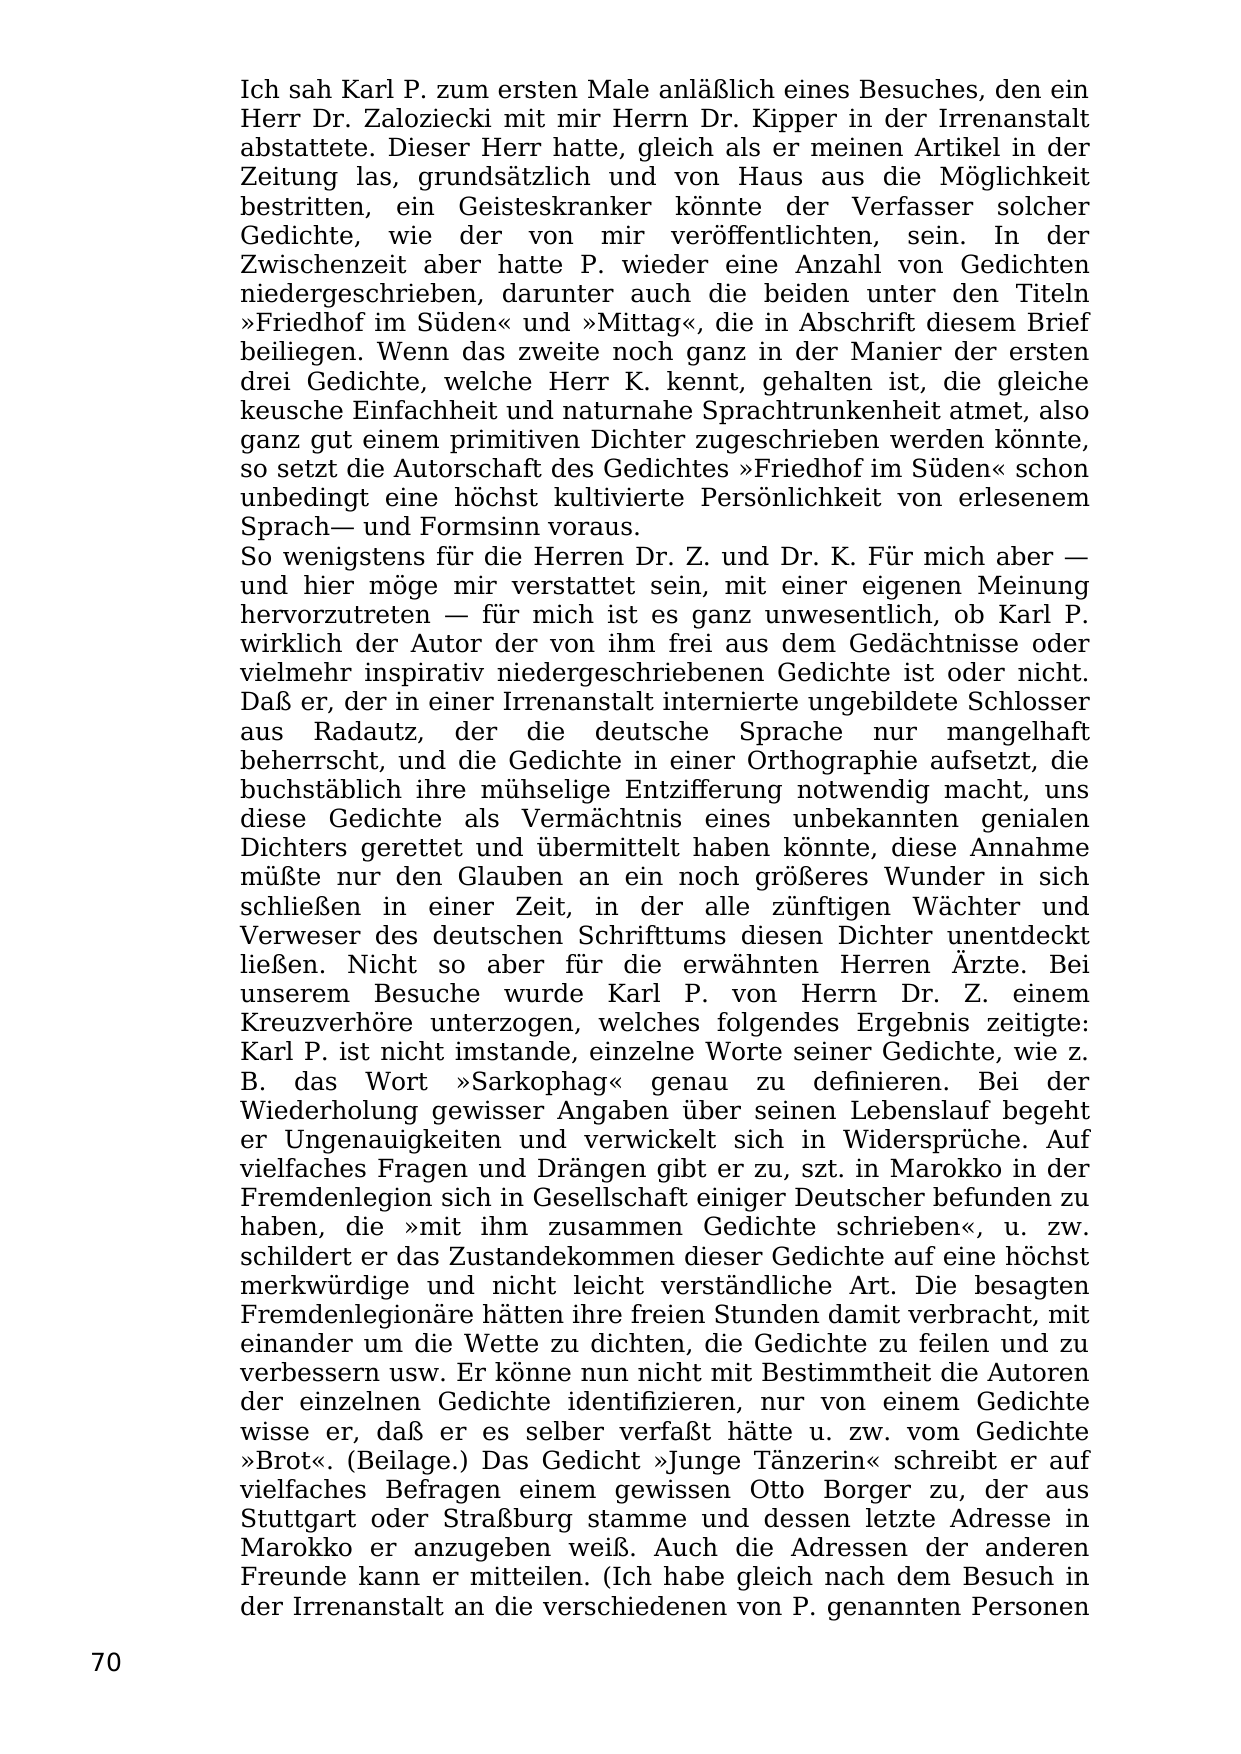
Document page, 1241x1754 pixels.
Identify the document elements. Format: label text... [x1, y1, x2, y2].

text So wenigstens für die Herren Dr. Z. und Dr. K. Für mich aber — und hier möge mir verstattet sein, mit einer eigenen Meinung hervorzutreten — für mich ist es ganz unwesentlich, ob Karl P. wirklich der Autor der von ihm frei aus dem Gedächtnisse oder vielmehr inspirativ niedergeschriebenen Gedichte ist oder nicht. Daß er, der in einer Irrenanstalt internierte ungebildete Schlosser aus Radautz, der die deutsche Sprache nur mangelhaft beherrscht, und die Gedichte in einer Orthographie aufsetzt, die buchstäblich ihre mühselige Entzifferung notwendig macht, uns diese Gedichte als Vermächtnis eines unbekannten genialen Dichters gerettet und übermittelt haben könnte, diese Annahme müßte nur den Glauben an ein noch größeres Wunder in sich schließen in einer Zeit, in der alle zünftigen Wächter und Verweser des deutschen Schrifttums diesen Dichter unentdeckt ließen. Nicht so aber für die erwähnten Herren Ärzte. Bei unserem Besuche wurde Karl P. von Herrn Dr. Z. einem Kreuzverhöre unterzogen, welches folgendes Ergebnis zeitigte: Karl P. ist nicht imstande, einzelne Worte seiner Gedichte, wie z. B. das Wort »Sarkophag« genau zu definieren. Bei der Wiederholung gewisser Angaben über seinen Lebenslauf begeht er Ungenauigkeiten und verwickelt sich in Widersprüche. Auf vielfaches Fragen und Drängen gibt er zu, szt. in Marokko in der Fremdenlegion sich in Gesellschaft einiger Deutscher befunden zu haben, die »mit ihm zusammen Gedichte schrieben«, u. zw. schildert er das Zustandekommen dieser Gedichte auf eine höchst merkwürdige und nicht leicht verständliche Art. Die besagten Fremdenlegionäre hätten ihre freien Stunden damit verbracht, mit einander um die Wette zu dichten, die Gedichte zu feilen und zu verbessern usw. Er könne nun nicht mit Bestimmtheit die Autoren der einzelnen Gedichte identifizieren, nur von einem Gedichte wisse er, daß er es selber verfaßt hätte u. zw. vom Gedichte »Brot«. (Beilage.) Das Gedicht »Junge Tänzerin« schreibt er auf vielfaches Befragen einem gewissen Otto Borger zu, der aus Stuttgart oder Straßburg stamme und dessen letzte Adresse in Marokko er anzugeben weiß. Auch die Adressen der anderen Freunde kann er mitteilen. (Ich habe gleich nach dem Besuch in der Irrenanstalt an die verschiedenen von P. genannten Personen [240, 542, 1091, 1621]
text Ich sah Karl P. zum ersten Male anläßlich eines Besuches, den ein Herr Dr. Zaloziecki mit mir Herrn Dr. Kipper in der Irrenanstalt abstattete. Dieser Herr hatte, gleich als er meinen Artikel in der Zeitung las, grundsätzlich und von Haus aus die Möglichkeit bestritten, ein Geisteskranker könnte der Verfasser solcher Gedichte, wie der von mir veröffentlichten, sein. In der Zwischenzeit aber hatte P. wieder eine Anzahl von Gedichten niedergeschrieben, darunter auch die beiden unter den Titeln »Friedhof im Süden« und »Mittag«, die in Abschrift diesem Brief beiliegen. Wenn das zweite noch ganz in der Manier der ersten drei Gedichte, welche Herr K. kennt, gehalten ist, die gleiche keusche Einfachheit und naturnahe Sprachtrunkenheit atmet, also ganz gut einem primitiven Dichter zugeschrieben werden könnte, so setzt die Autorschaft des Gedichtes »Friedhof im Süden« schon unbedingt eine höchst kultivierte Persönlichkeit von erlesenem Sprach— und Formsinn voraus. [240, 75, 1091, 542]
